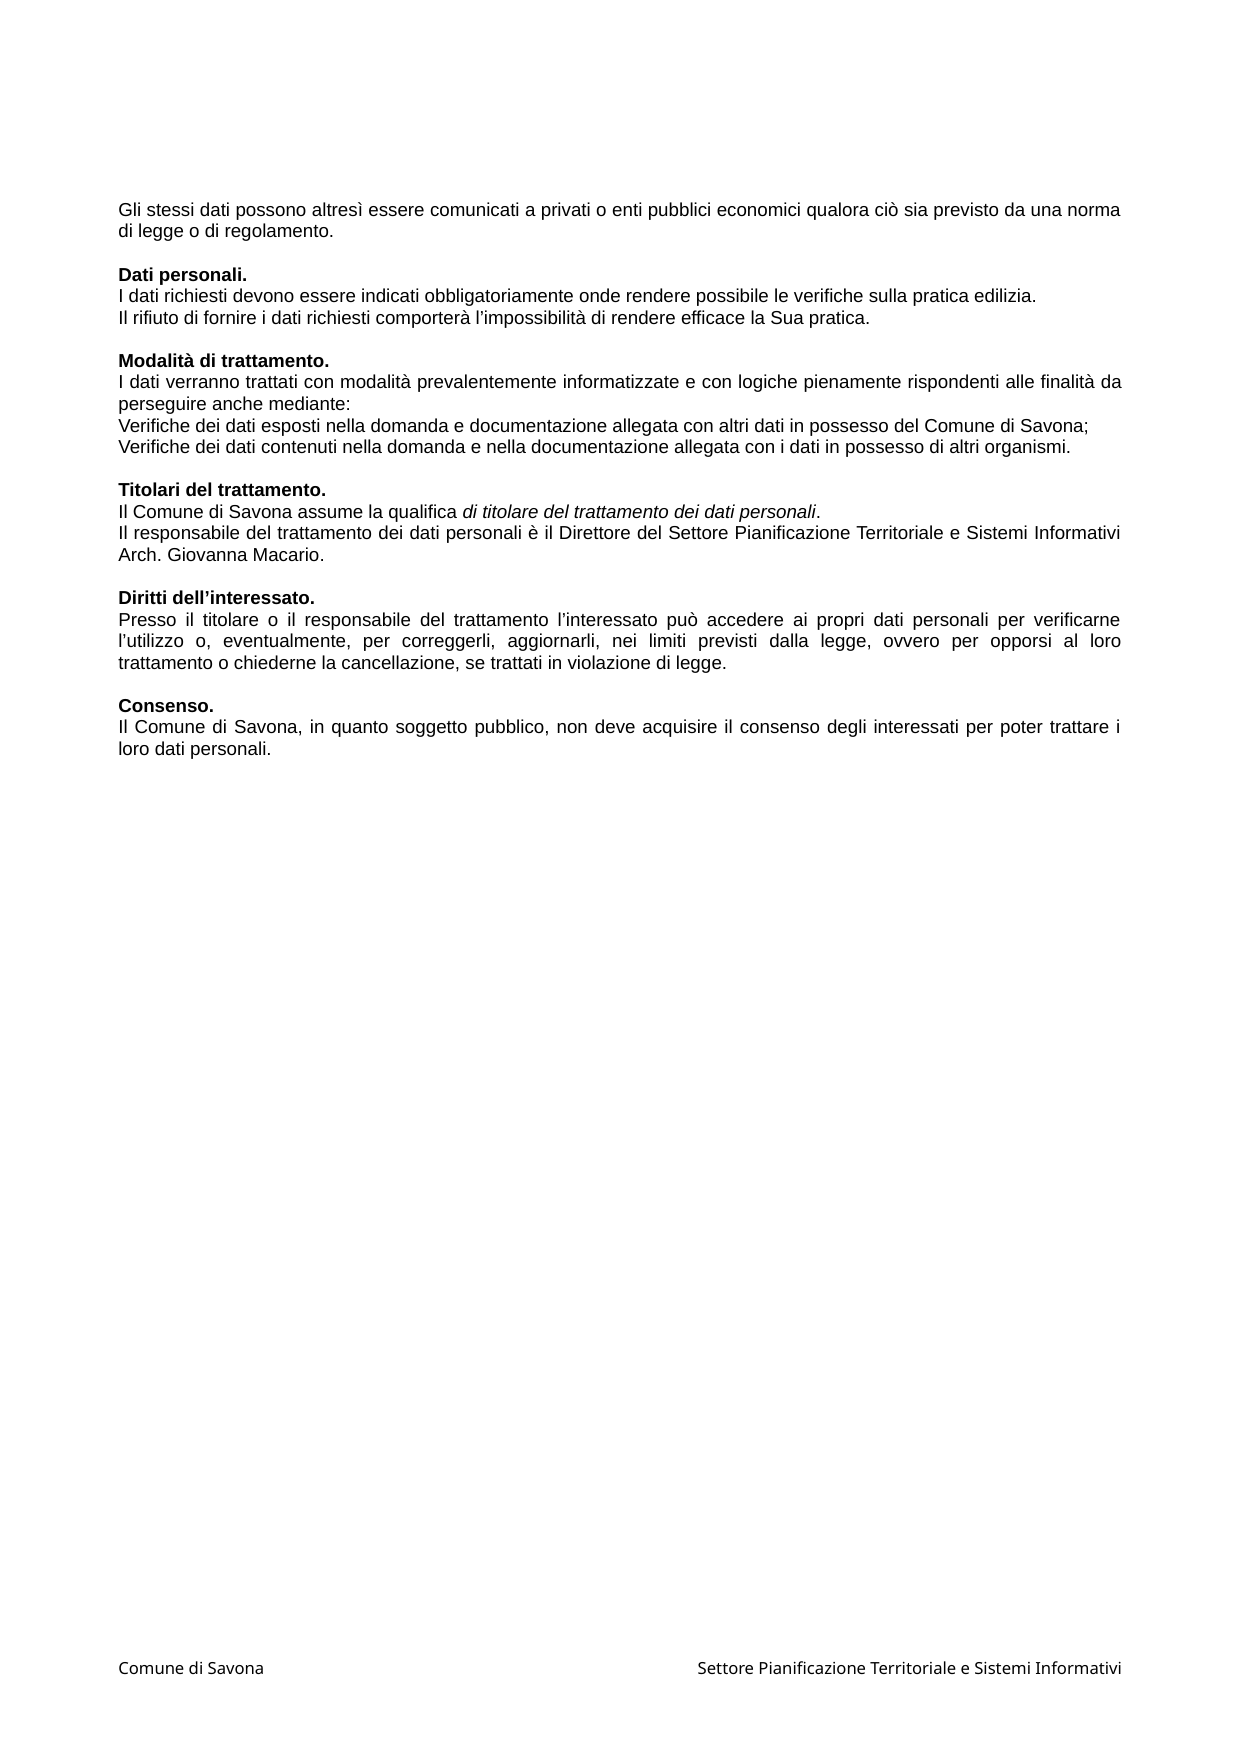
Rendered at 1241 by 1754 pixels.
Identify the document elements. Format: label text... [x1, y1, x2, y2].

text Verifiche dei dati contenuti nella domanda e nella documentazione allegata con i dati in possesso di altri organismi. [118, 436, 1122, 457]
text Verifiche dei dati esposti nella domanda e documentazione allegata con altri dati in possesso del Comune di Savona; [118, 414, 1122, 436]
text I dati verranno trattati con modalità prevalentemente informatizzate e con logiche pienamente rispondenti alle finalità da perseguire anche mediante: [118, 371, 1122, 414]
text I dati richiesti devono essere indicati obbligatoriamente onde rendere possibile le verifiche sulla pratica edilizia. [118, 285, 1122, 307]
text Il Comune di Savona, in quanto soggetto pubblico, non deve acquisire il consenso degli interessati per poter trattare i loro dati personali. [118, 716, 1122, 759]
text Il Comune di Savona assume la qualifica di titolare del trattamento dei dati personali. [118, 501, 1122, 522]
text Modalità di trattamento. [118, 350, 1122, 371]
text Il responsabile del trattamento dei dati personali è il Direttore del Settore Pianificazione Territoriale e Sistemi Informativi Arch. Giovanna Macario. [118, 522, 1122, 565]
text Il rifiuto di fornire i dati richiesti comporterà l’impossibilità di rendere efficace la Sua pratica. [118, 307, 1122, 328]
text Diritti dell’interessato. [118, 587, 1122, 608]
text Gli stessi dati possono altresì essere comunicati a privati o enti pubblici economici qualora ciò sia previsto da una norma di legge o di regolamento. [118, 199, 1122, 242]
text Consenso. [118, 695, 1122, 716]
text Titolari del trattamento. [118, 479, 1122, 501]
text Presso il titolare o il responsabile del trattamento l’interessato può accedere ai propri dati personali per verificarne l’utilizzo o, eventualmente, per correggerli, aggiornarli, nei limiti previsti dalla legge, ovvero per opporsi al loro trattamento o chiederne la cancellazione, se trattati in violazione di legge. [118, 608, 1122, 673]
text Dati personali. [118, 263, 1122, 285]
